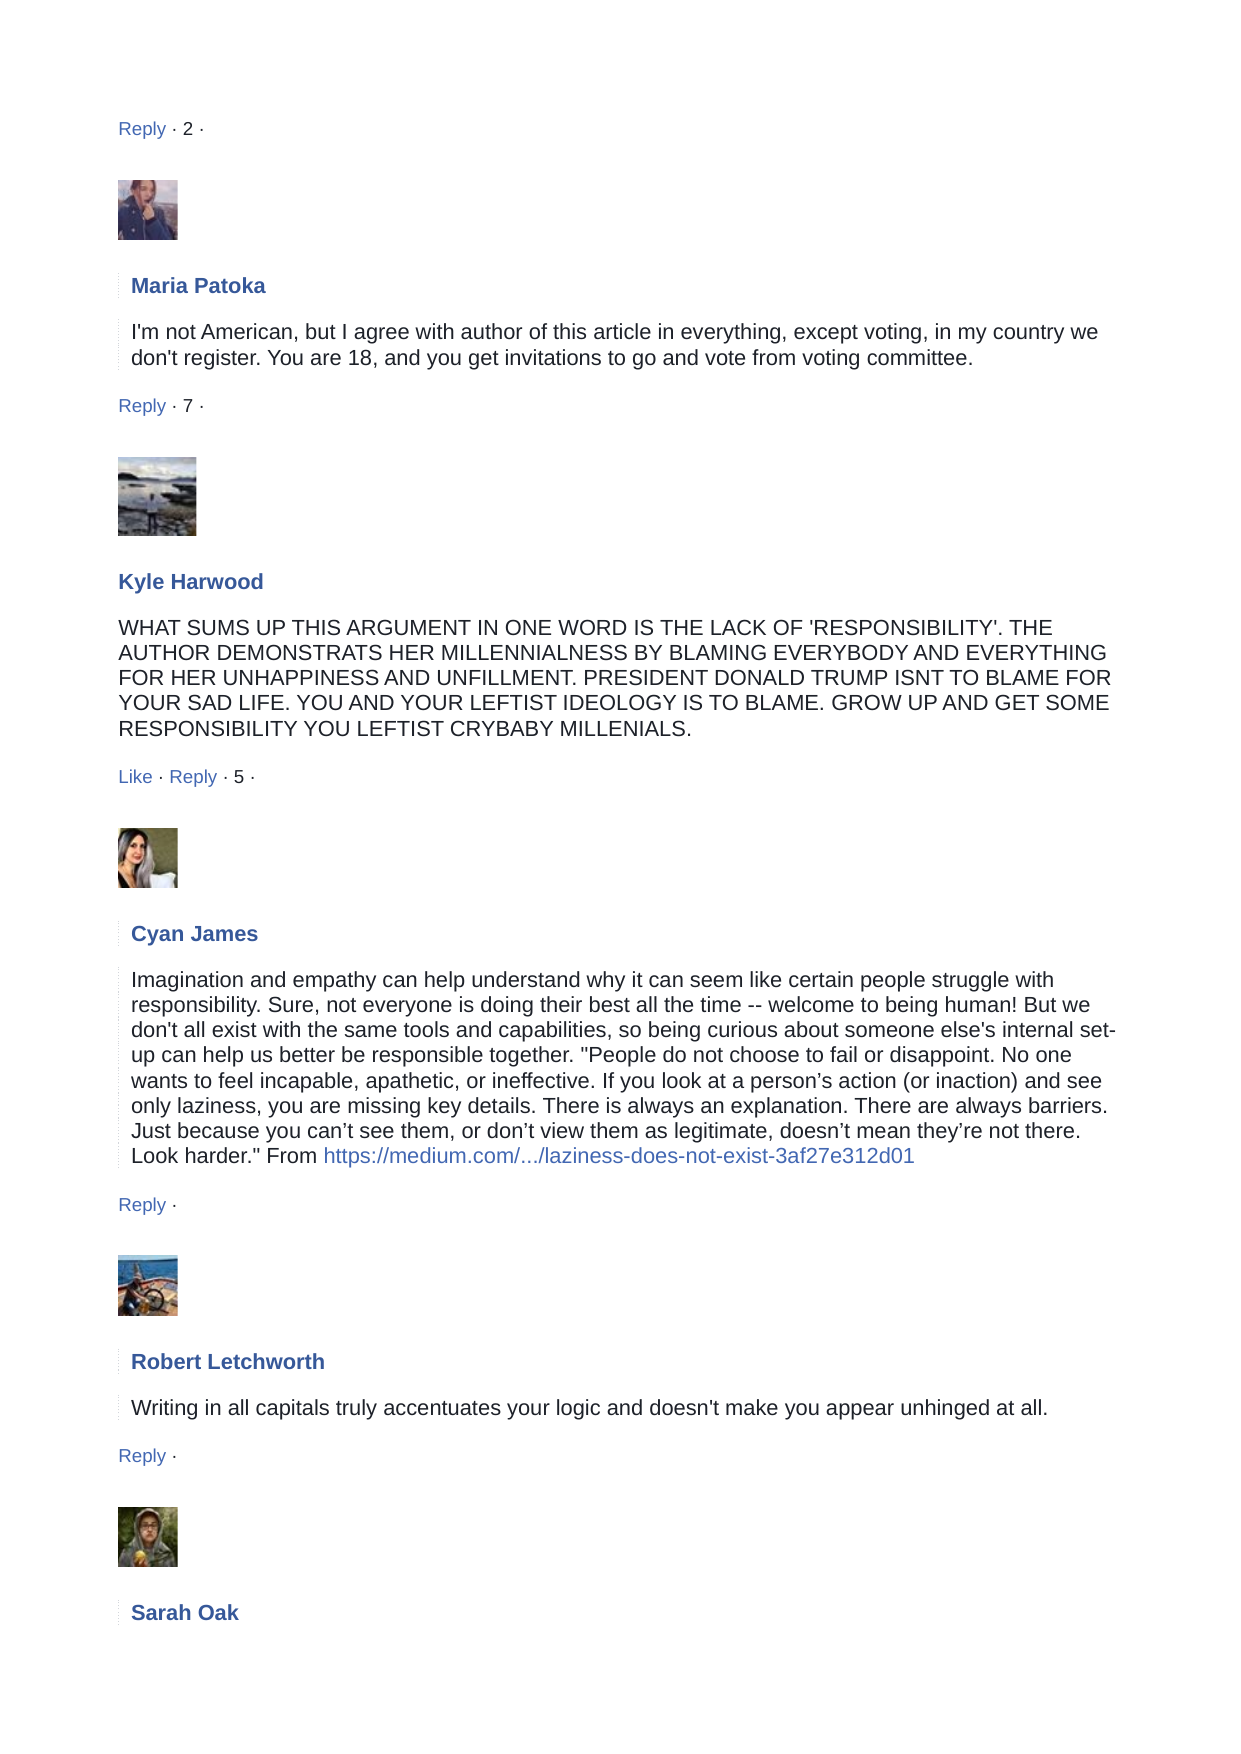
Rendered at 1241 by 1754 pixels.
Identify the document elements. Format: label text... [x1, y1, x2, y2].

text Sarah Oak [118, 1600, 1122, 1625]
text Reply · [118, 1193, 1122, 1215]
text Writing in all capitals truly accentuates your logic and doesn't make you appear unhinged at all. [118, 1394, 1122, 1420]
text Reply · 2 · [118, 118, 1116, 140]
picture [118, 1507, 178, 1567]
text Imagination and empathy can help understand why it can seem like certain people struggle with responsibility. Sure, not everyone is doing their best all the time -- welcome to being human! But we don't all exist with the same tools and capabilities, so being curious about someone else's internal set-up can help us better be responsible together. "People do not choose to fail or disappoint. No one wants to feel incapable, apathetic, or ineffective. If you look at a person’s action (or inaction) and see only laziness, you are missing key details. There is always an explanation. There are always barriers. Just because you can’t see them, or don’t view them as legitimate, doesn’t mean they’re not there. Look harder." From https://medium.com/.../laziness-does-not-exist-3af27e312d01 [118, 967, 1122, 1168]
picture [118, 457, 197, 536]
picture [118, 180, 178, 240]
picture [118, 828, 178, 888]
text Maria Patoka [118, 273, 1122, 298]
picture [118, 1255, 178, 1316]
text Kyle Harwood [118, 568, 1122, 594]
text Robert Letchworth [118, 1348, 1122, 1374]
text Like · Reply · 5 · [118, 766, 1116, 787]
text I'm not American, but I agree with author of this article in everything, except voting, in my country we don't register. You are 18, and you get invitations to go and vote from voting committee. [118, 319, 1122, 370]
text Reply · [118, 1445, 1122, 1466]
text Reply · 7 · [118, 395, 1116, 416]
text Cyan James [118, 921, 1122, 946]
text WHAT SUMS UP THIS ARGUMENT IN ONE WORD IS THE LACK OF 'RESPONSIBILITY'. THE AUTHOR DEMONSTRATS HER MILLENNIALNESS BY BLAMING EVERYBODY AND EVERYTHING FOR HER UNHAPPINESS AND UNFILLMENT. PRESIDENT DONALD TRUMP ISNT TO BLAME FOR YOUR SAD LIFE. YOU AND YOUR LEFTIST IDEOLOGY IS TO BLAME. GROW UP AND GET SOME RESPONSIBILITY YOU LEFTIST CRYBABY MILLENIALS. [118, 614, 1122, 741]
